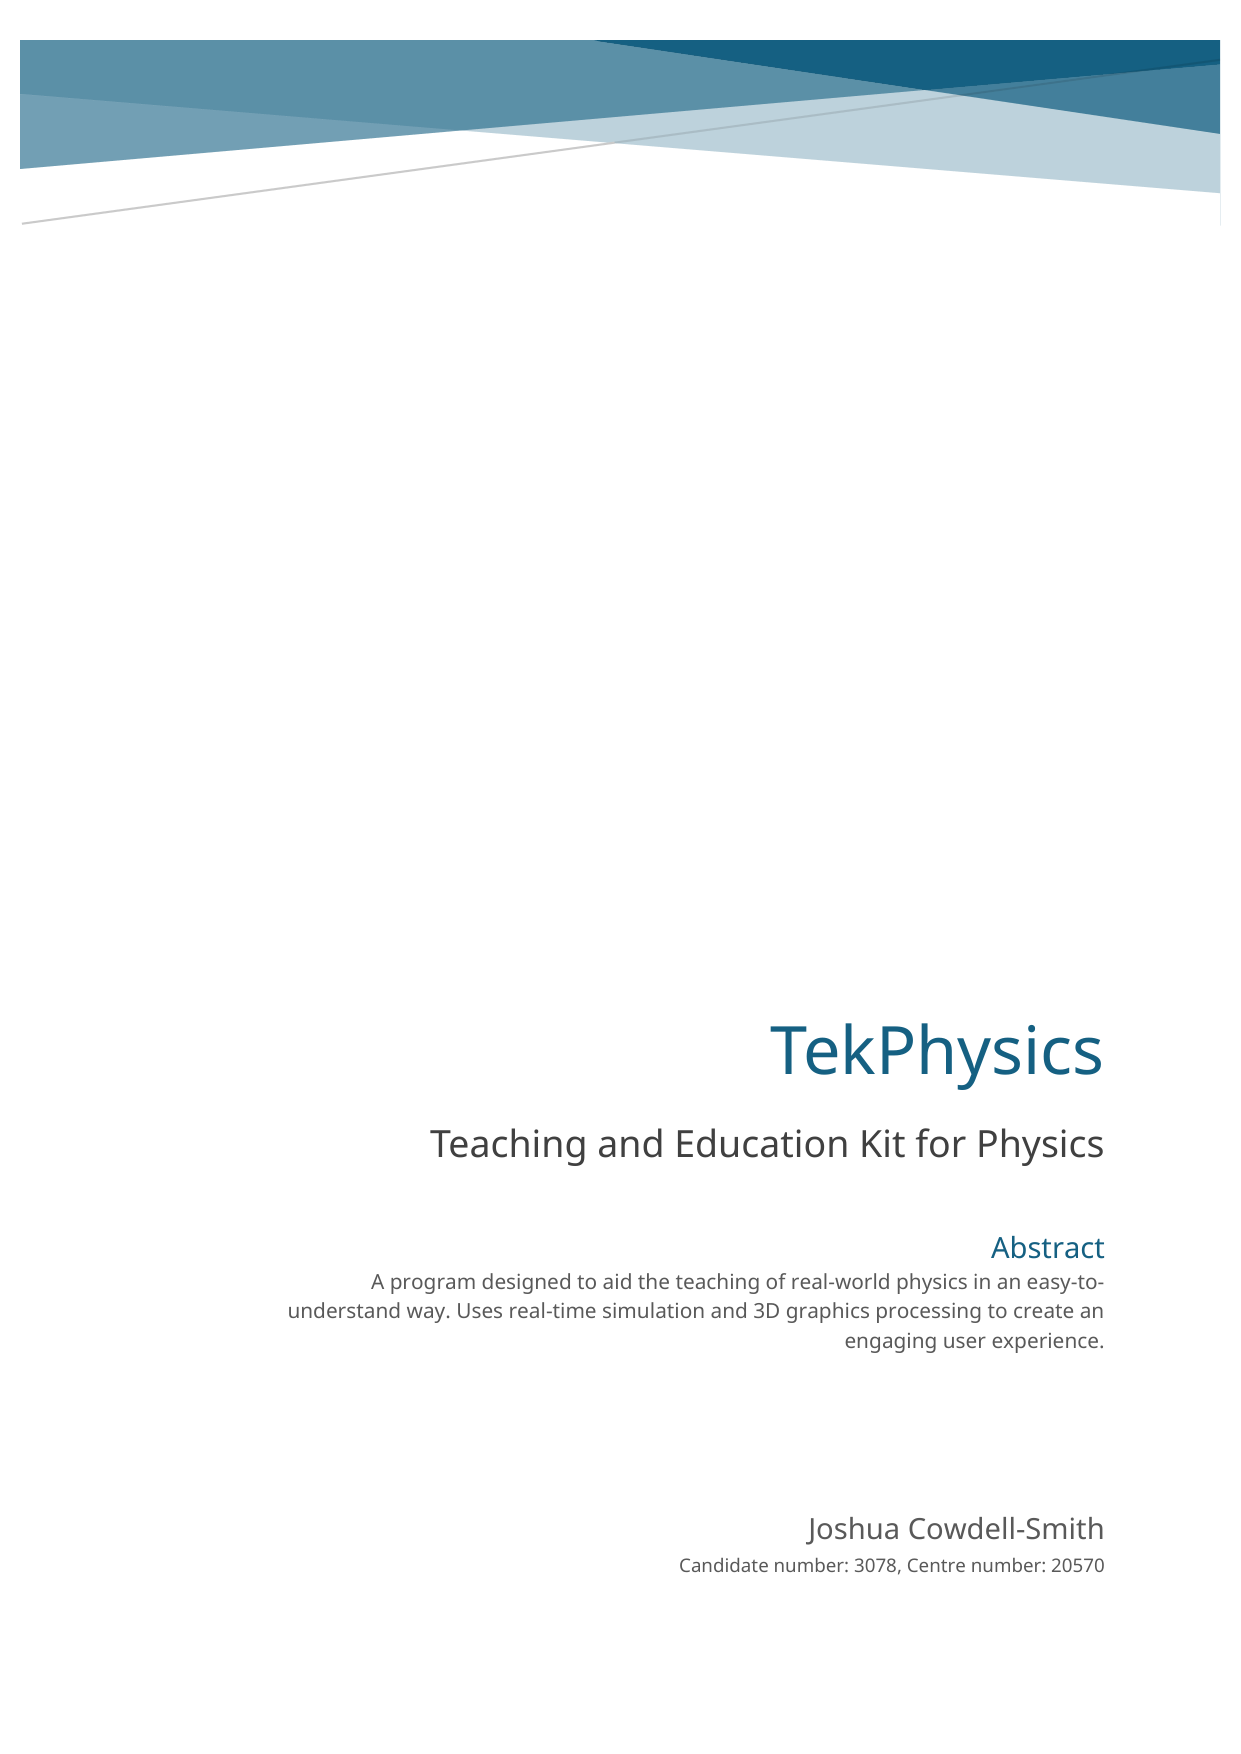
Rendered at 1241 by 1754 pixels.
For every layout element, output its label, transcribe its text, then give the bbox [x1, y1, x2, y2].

text Candidate number: 3078, Centre number: 20570 [286, 1548, 1105, 1579]
text Abstract [286, 1228, 1105, 1267]
text A program designed to aid the teaching of real-world physics in an easy-to-understand way. Uses real-time simulation and 3D graphics processing to create an engaging user experience. [286, 1267, 1105, 1356]
text TekPhysics [286, 1003, 1105, 1094]
picture [20, 40, 1221, 240]
text Teaching and Education Kit for Physics [286, 1117, 1105, 1168]
text Joshua Cowdell-Smith [286, 1509, 1105, 1548]
